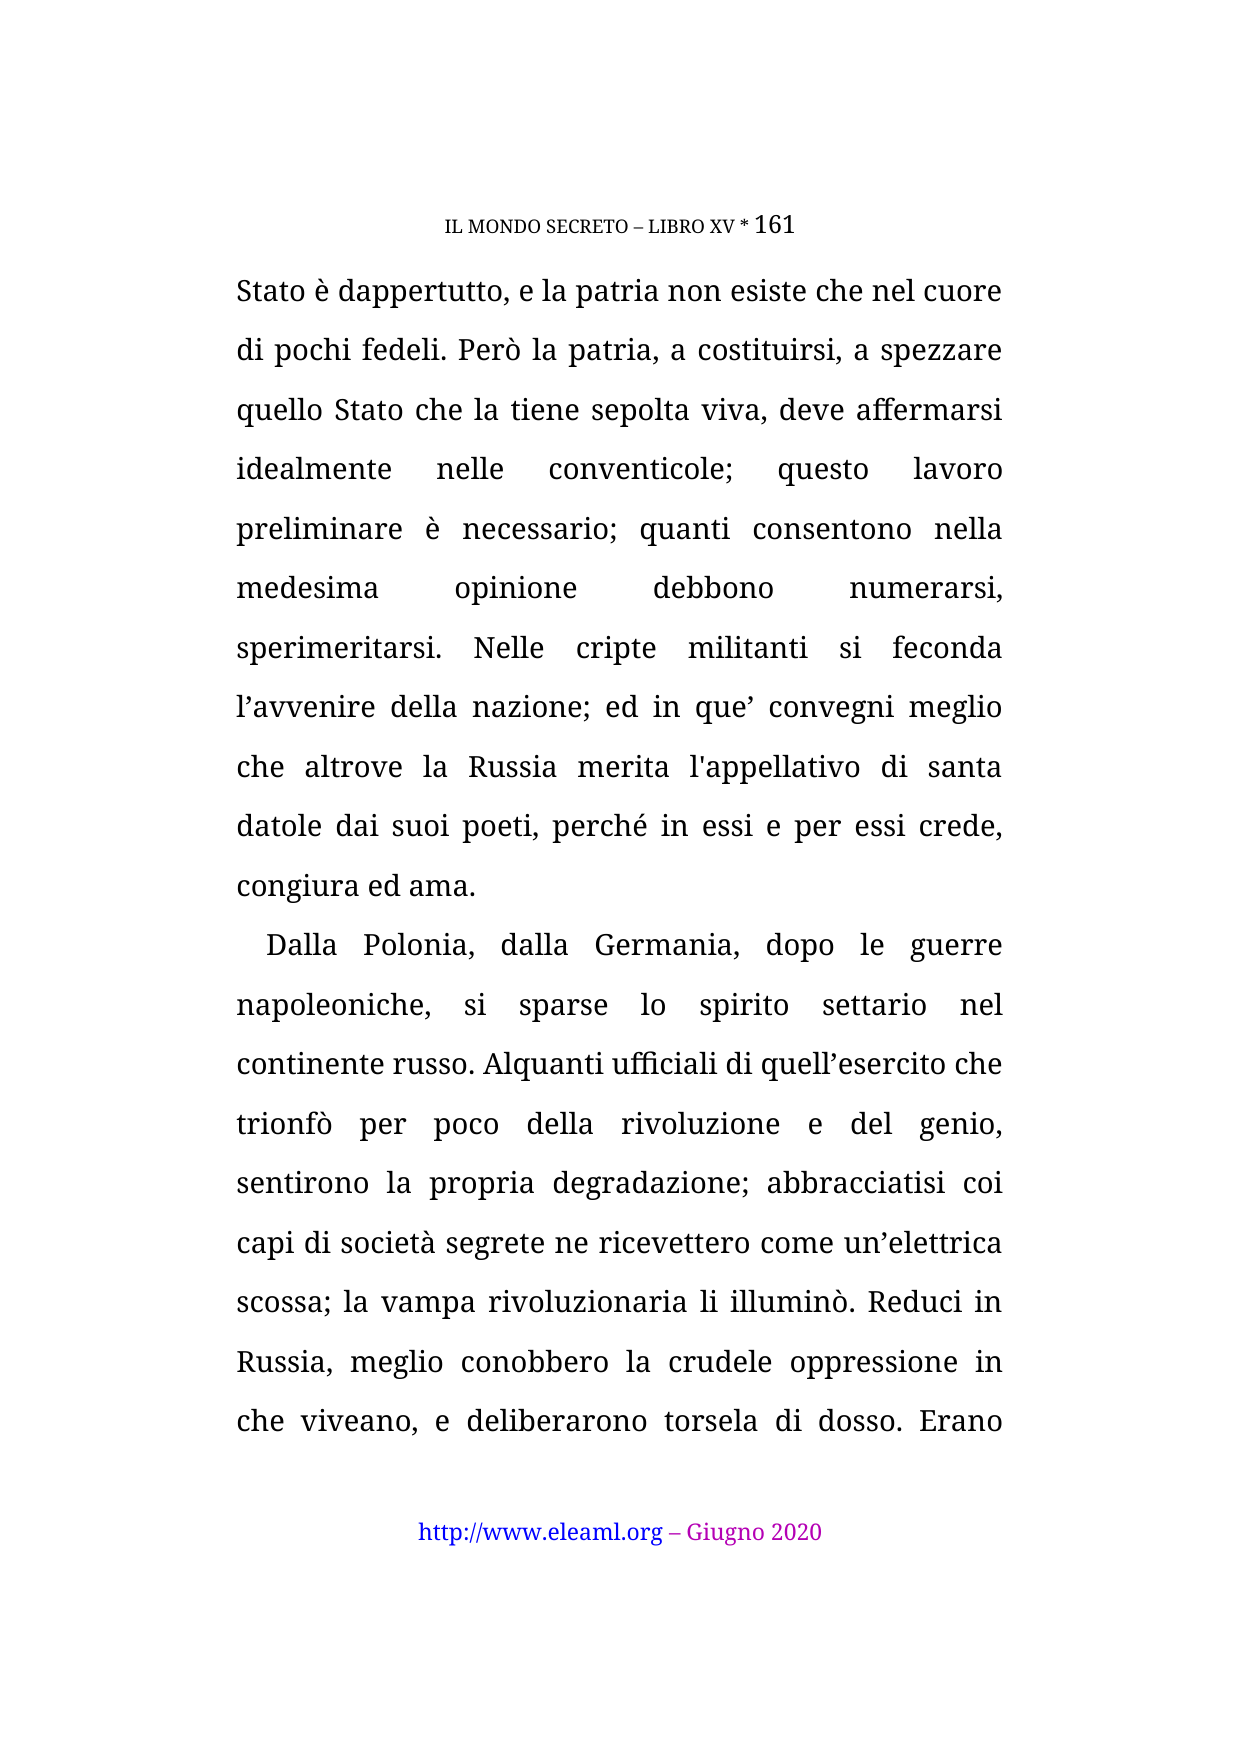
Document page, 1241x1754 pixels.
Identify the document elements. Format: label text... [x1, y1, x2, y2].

text Stato è dappertutto, e la patria non esiste che nel cuore di pochi fedeli. Però la patria, a costituirsi, a spezzare quello Stato che la tiene sepolta viva, deve affermarsi idealmente nelle conventicole; questo lavoro preliminare è necessario; quanti consentono nella medesima opinione debbono numerarsi, sperimeritarsi. Nelle cripte militanti si feconda l’avvenire della nazione; ed in que’ convegni meglio che altrove la Russia merita l'appellativo di santa datole dai suoi poeti, perché in essi e per essi crede, congiura ed ama. [236, 270, 1004, 905]
text Dalla Polonia, dalla Germania, dopo le guerre napoleoniche, si sparse lo spirito settario nel continente russo. Alquanti ufficiali di quell’esercito che trionfò per poco della rivoluzione e del genio, sentirono la propria degradazione; abbracciatisi coi capi di società segrete ne ricevettero come un’elettrica scossa; la vampa rivoluzionaria li illuminò. Reduci in Russia, meglio conobbero la crudele oppressione in che viveano, e deliberarono torsela di dosso. Erano [236, 924, 1004, 1440]
